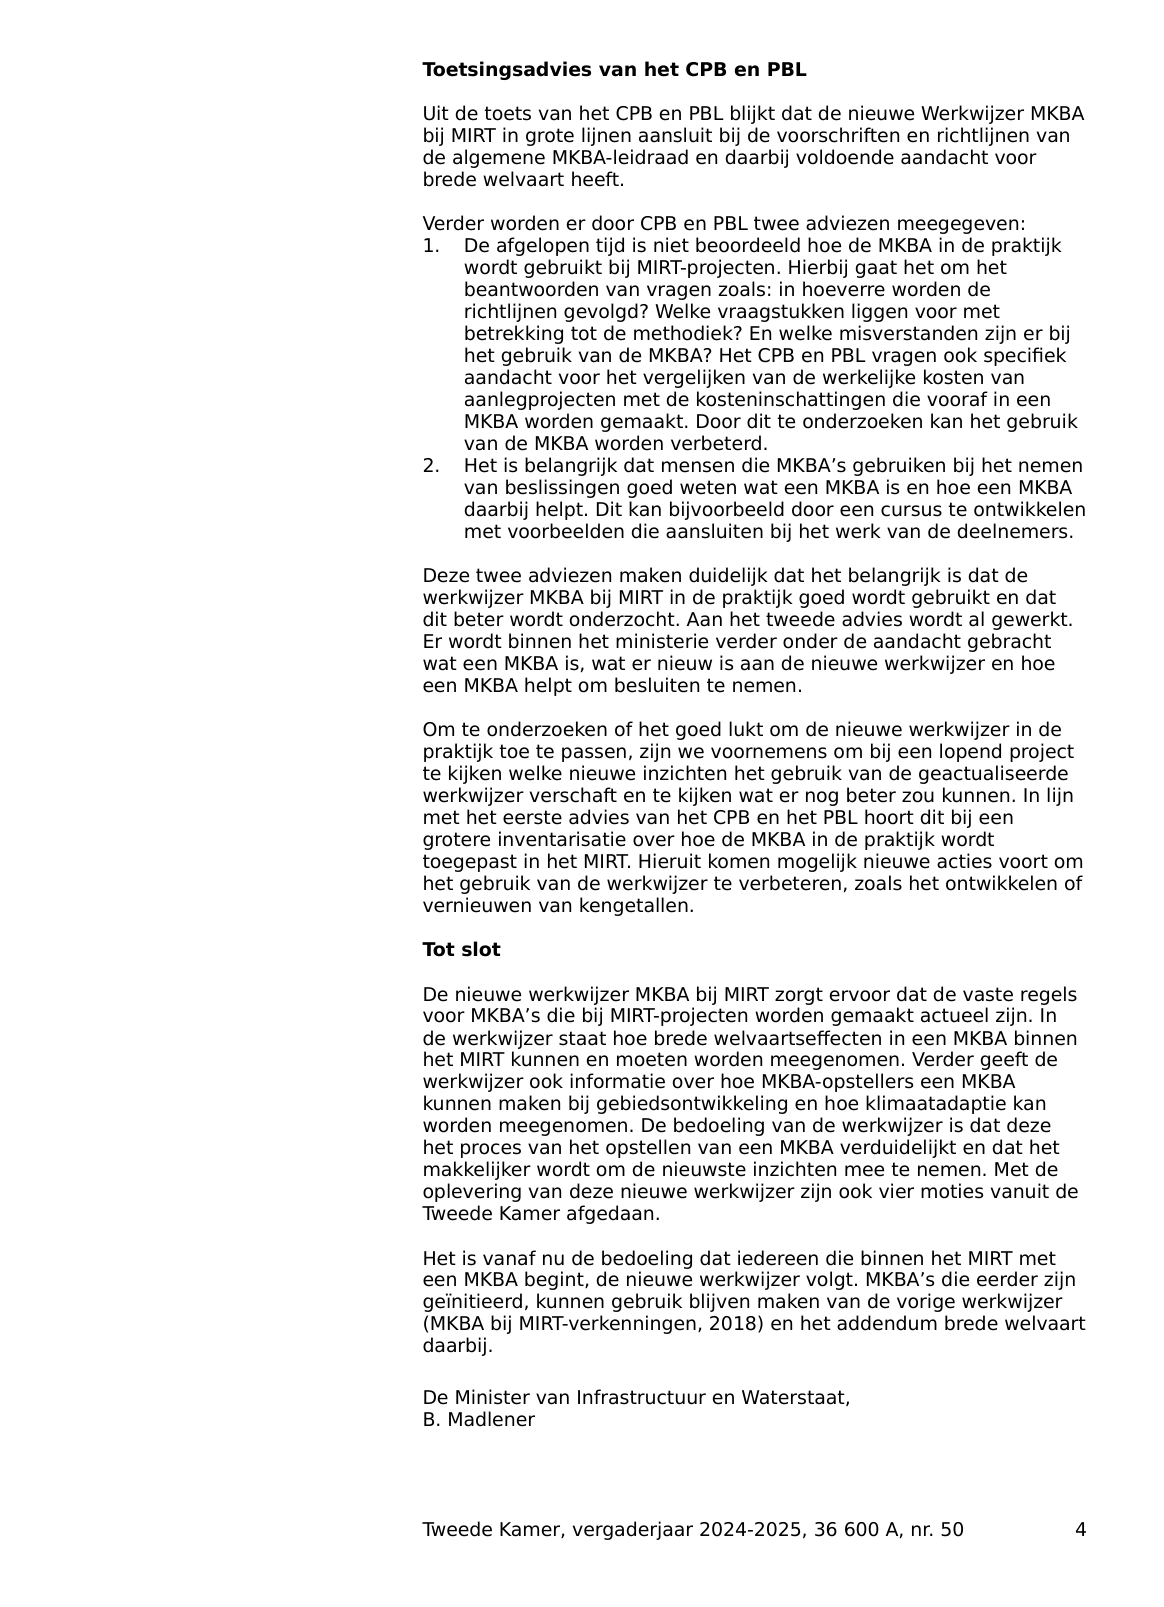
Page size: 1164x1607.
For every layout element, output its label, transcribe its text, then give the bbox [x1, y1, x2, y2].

text Uit de toets van het CPB en PBL blijkt dat de nieuwe Werkwijzer MKBA bij MIRT in grote lijnen aansluit bij de voorschriften en richtlijnen van de algemene MKBA-leidraad en daarbij voldoende aandacht voor brede welvaart heeft. [422, 103, 1087, 191]
text De Minister van Infrastructuur en Waterstaat, B. Madlener [422, 1387, 1087, 1431]
text 1. De afgelopen tijd is niet beoordeeld hoe de MKBA in de praktijk wordt gebruikt bij MIRT-projecten. Hierbij gaat het om het beantwoorden van vragen zoals: in hoeverre worden de richtlijnen gevolgd? Welke vraagstukken liggen voor met betrekking tot de methodiek? En welke misverstanden zijn er bij het gebruik van de MKBA? Het CPB en PBL vragen ook specifiek aandacht voor het vergelijken van de werkelijke kosten van aanlegprojecten met de kosteninschattingen die vooraf in een MKBA worden gemaakt. Door dit te onderzoeken kan het gebruik van de MKBA worden verbeterd. [422, 235, 1087, 455]
text Verder worden er door CPB en PBL twee adviezen meegegeven: [422, 213, 1087, 235]
text Om te onderzoeken of het goed lukt om de nieuwe werkwijzer in de praktijk toe te passen, zijn we voornemens om bij een lopend project te kijken welke nieuwe inzichten het gebruik van de geactualiseerde werkwijzer verschaft en te kijken wat er nog beter zou kunnen. In lijn met het eerste advies van het CPB en het PBL hoort dit bij een grotere inventarisatie over hoe de MKBA in de praktijk wordt toegepast in het MIRT. Hieruit komen mogelijk nieuwe acties voort om het gebruik van de werkwijzer te verbeteren, zoals het ontwikkelen of vernieuwen van kengetallen. [422, 719, 1087, 917]
text De nieuwe werkwijzer MKBA bij MIRT zorgt ervoor dat de vaste regels voor MKBA’s die bij MIRT-projecten worden gemaakt actueel zijn. In de werkwijzer staat hoe brede welvaartseffecten in een MKBA binnen het MIRT kunnen en moeten worden meegenomen. Verder geeft de werkwijzer ook informatie over hoe MKBA-opstellers een MKBA kunnen maken bij gebiedsontwikkeling en hoe klimaatadaptie kan worden meegenomen. De bedoeling van de werkwijzer is dat deze het proces van het opstellen van een MKBA verduidelijkt en dat het makkelijker wordt om de nieuwste inzichten mee te nemen. Met de oplevering van deze nieuwe werkwijzer zijn ook vier moties vanuit de Tweede Kamer afgedaan. [422, 983, 1087, 1225]
text Deze twee adviezen maken duidelijk dat het belangrijk is dat de werkwijzer MKBA bij MIRT in de praktijk goed wordt gebruikt en dat dit beter wordt onderzocht. Aan het tweede advies wordt al gewerkt. Er wordt binnen het ministerie verder onder de aandacht gebracht wat een MKBA is, wat er nieuw is aan de nieuwe werkwijzer en hoe een MKBA helpt om besluiten te nemen. [422, 565, 1087, 697]
text Het is vanaf nu de bedoeling dat iedereen die binnen het MIRT met een MKBA begint, de nieuwe werkwijzer volgt. MKBA’s die eerder zijn geïnitieerd, kunnen gebruik blijven maken van de vorige werkwijzer (MKBA bij MIRT-verkenningen, 2018) en het addendum brede welvaart daarbij. [422, 1247, 1087, 1357]
subtitle Tot slot [422, 939, 1087, 961]
text 2. Het is belangrijk dat mensen die MKBA’s gebruiken bij het nemen van beslissingen goed weten wat een MKBA is en hoe een MKBA daarbij helpt. Dit kan bijvoorbeeld door een cursus te ontwikkelen met voorbeelden die aansluiten bij het werk van de deelnemers. [422, 455, 1087, 543]
subtitle Toetsingsadvies van het CPB en PBL [422, 59, 1087, 81]
